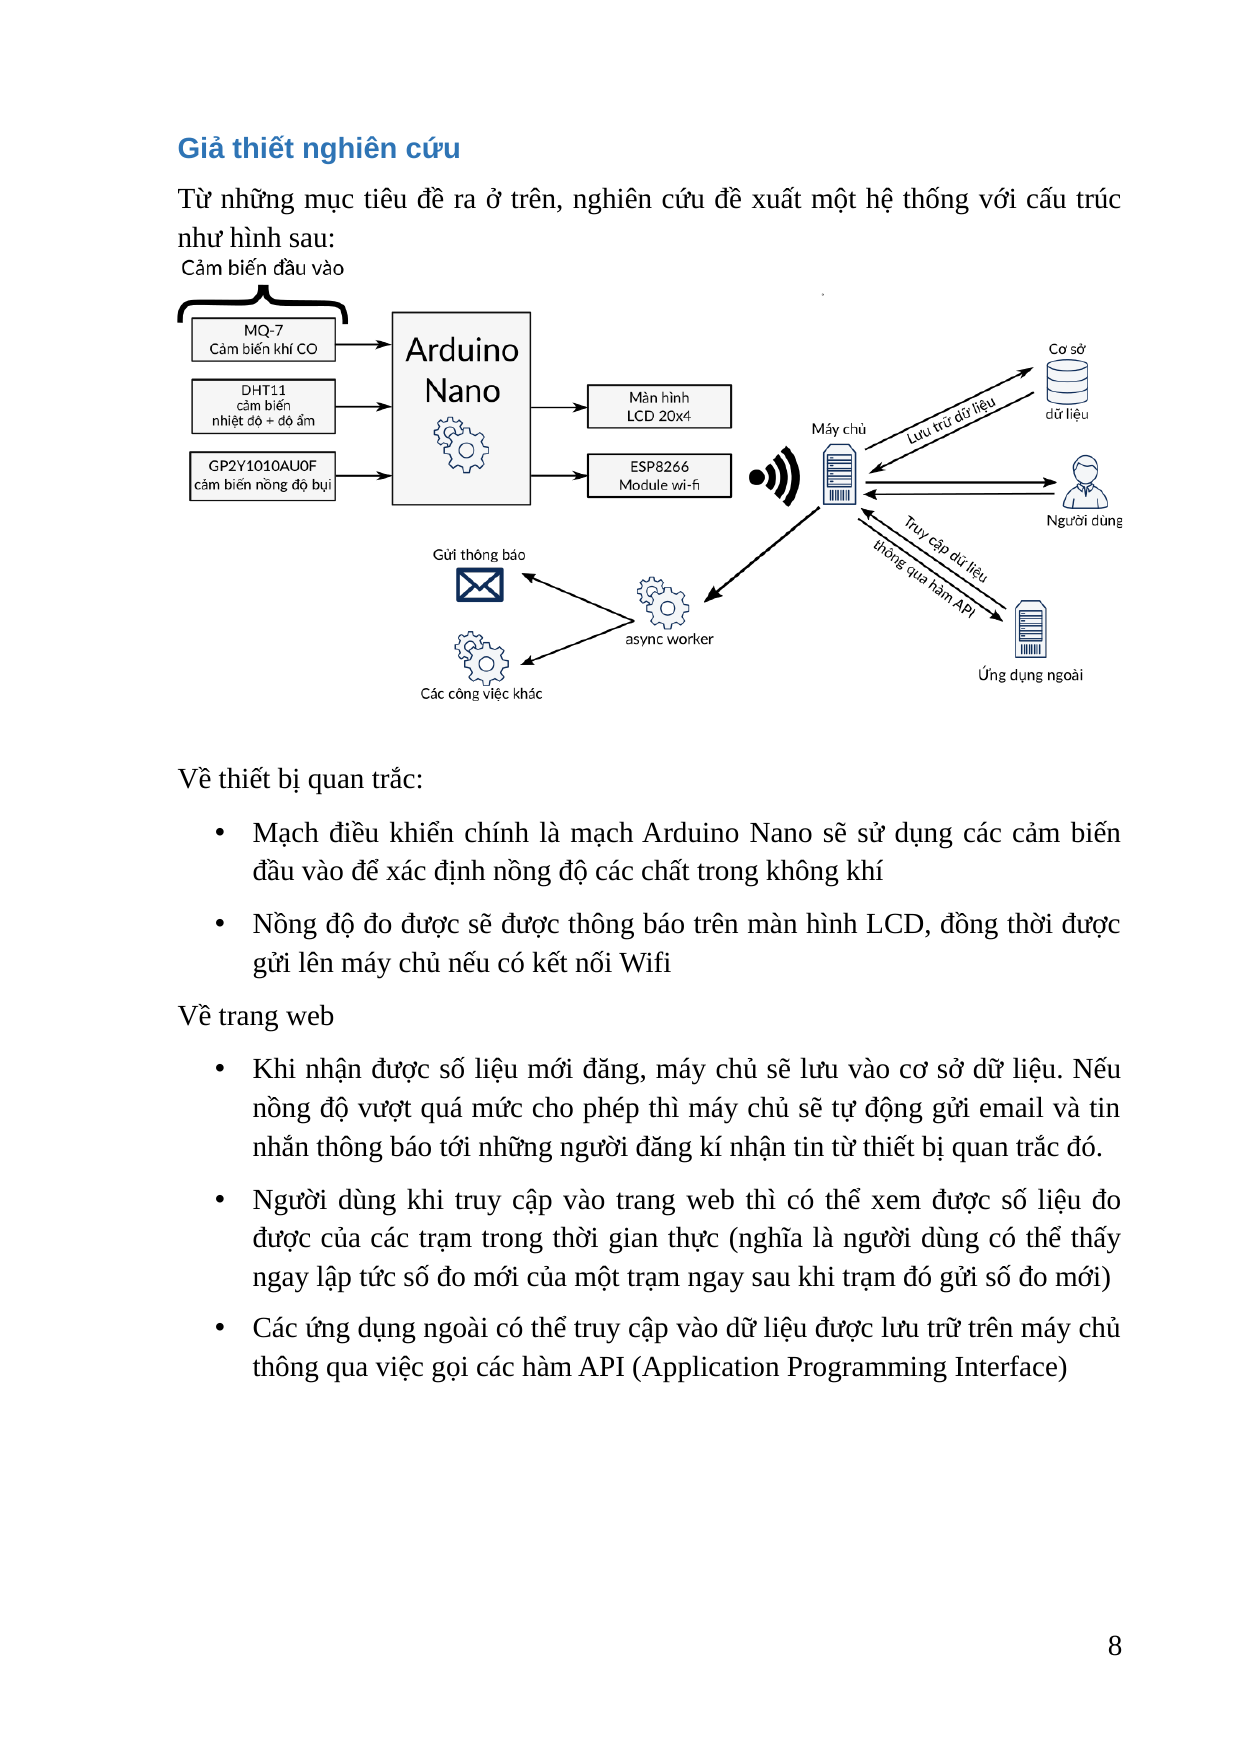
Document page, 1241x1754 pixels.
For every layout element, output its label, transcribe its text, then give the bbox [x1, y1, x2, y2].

text Về thiết bị quan trắc: [177, 762, 1122, 795]
list Nồng độ đo được sẽ được thông báo trên màn hình LCD, đồng thời được gửi lên máy chủ nếu có kết nối Wifi [215, 907, 1122, 979]
list Người dùng khi truy cập vào trang web thì có thể xem được số liệu đo được của các trạm trong thời gian thực (nghĩa là người dùng có thể thấy ngay lập tức số đo mới của một trạm ngay sau khi trạm đó gửi số đo mới) [215, 1182, 1122, 1292]
list Khi nhận được số liệu mới đăng, máy chủ sẽ lưu vào cơ sở dữ liệu. Nếu nồng độ vượt quá mức cho phép thì máy chủ sẽ tự động gửi email và tin nhắn thông báo tới những người đăng kí nhận tin từ thiết bị quan trắc đó. [215, 1051, 1122, 1162]
text Từ những mục tiêu đề ra ở trên, nghiên cứu đề xuất một hệ thống với cấu trúc như hình sau: [177, 182, 1122, 254]
text Về trang web [177, 998, 1122, 1032]
list Mạch điều khiển chính là mạch Arduino Nano sẽ sử dụng các cảm biến đầu vào để xác định nồng độ các chất trong không khí [215, 815, 1122, 887]
list Các ứng dụng ngoài có thể truy cập vào dữ liệu được lưu trữ trên máy chủ thông qua việc gọi các hàm API (Application Programming Interface) [215, 1310, 1122, 1382]
subtitle Giả thiết nghiên cứu [177, 131, 1122, 164]
picture [177, 258, 1123, 701]
